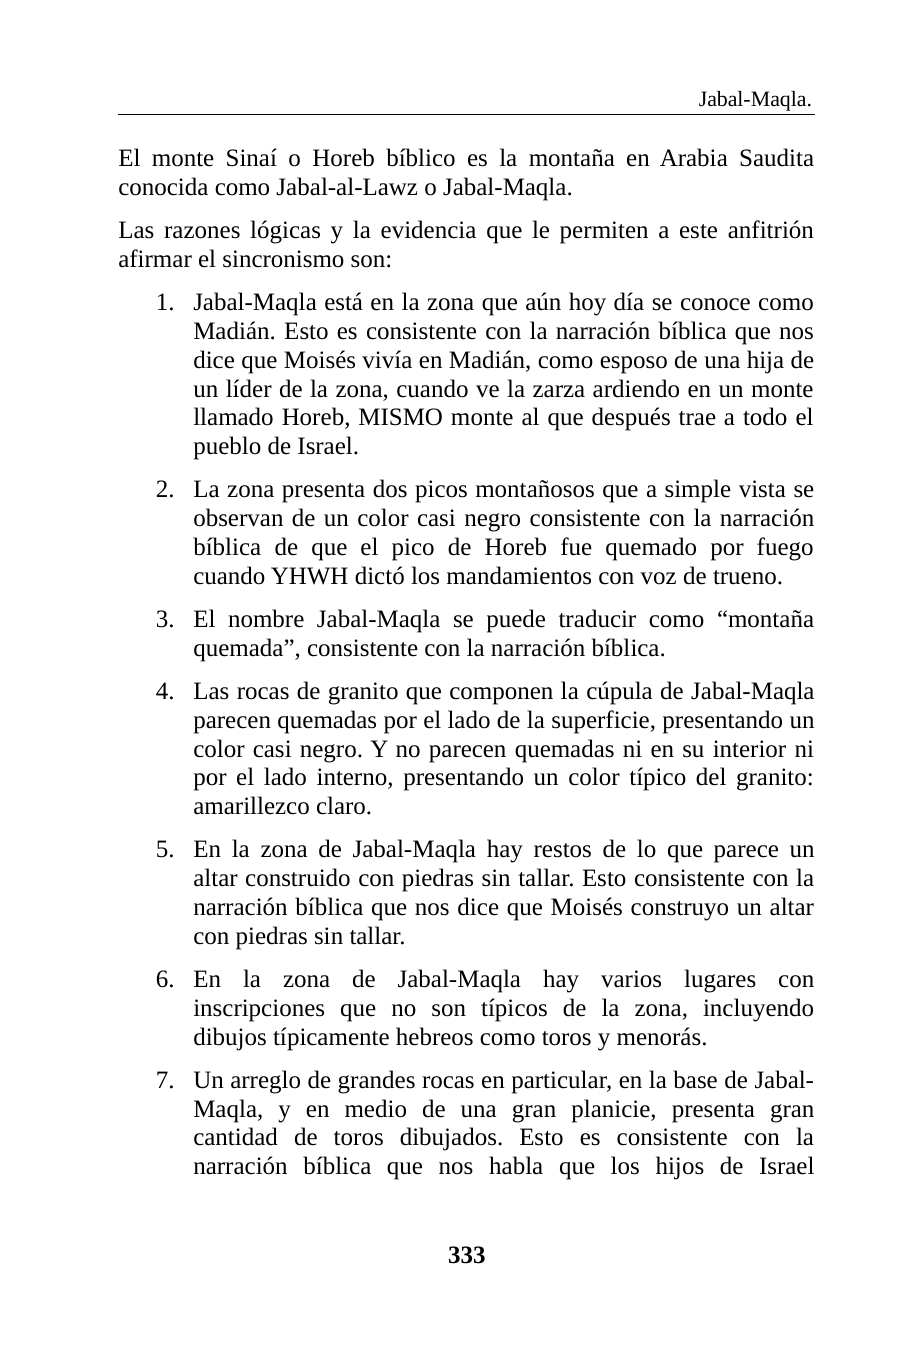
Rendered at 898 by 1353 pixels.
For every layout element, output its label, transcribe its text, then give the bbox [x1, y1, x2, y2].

list Las rocas de granito que componen la cúpula de Jabal-Maqla parecen quemadas por el lado de la superficie, presentando un color casi negro. Y no parecen quemadas ni en su interior ni por el lado interno, presentando un color típico del granito: amarillezco claro. [156, 676, 815, 820]
list Jabal-Maqla está en la zona que aún hoy día se conoce como Madián. Esto es consistente con la narración bíblica que nos dice que Moisés vivía en Madián, como esposo de una hija de un líder de la zona, cuando ve la zarza ardiendo en un monte llamado Horeb, MISMO monte al que después trae a todo el pueblo de Israel. [156, 287, 815, 460]
list Un arreglo de grandes rocas en particular, en la base de Jabal-Maqla, y en medio de una gran planicie, presenta gran cantidad de toros dibujados. Esto es consistente con la narración bíblica que nos habla que los hijos de Israel [156, 1065, 815, 1180]
text Las razones lógicas y la evidencia que le permiten a este anfitrión afirmar el sincronismo son: [118, 215, 815, 273]
list La zona presenta dos picos montañosos que a simple vista se observan de un color casi negro consistente con la narración bíblica de que el pico de Horeb fue quemado por fuego cuando YHWH dictó los mandamientos con voz de trueno. [156, 474, 815, 589]
list En la zona de Jabal-Maqla hay varios lugares con inscripciones que no son típicos de la zona, incluyendo dibujos típicamente hebreos como toros y menorás. [156, 964, 815, 1050]
list En la zona de Jabal-Maqla hay restos de lo que parece un altar construido con piedras sin tallar. Esto consistente con la narración bíblica que nos dice que Moisés construyo un altar con piedras sin tallar. [156, 834, 815, 949]
list El nombre Jabal-Maqla se puede traducir como “montaña quemada”, consistente con la narración bíblica. [156, 604, 815, 662]
text El monte Sinaí o Horeb bíblico es la montaña en Arabia Saudita conocida como Jabal-al-Lawz o Jabal-Maqla. [118, 143, 815, 201]
